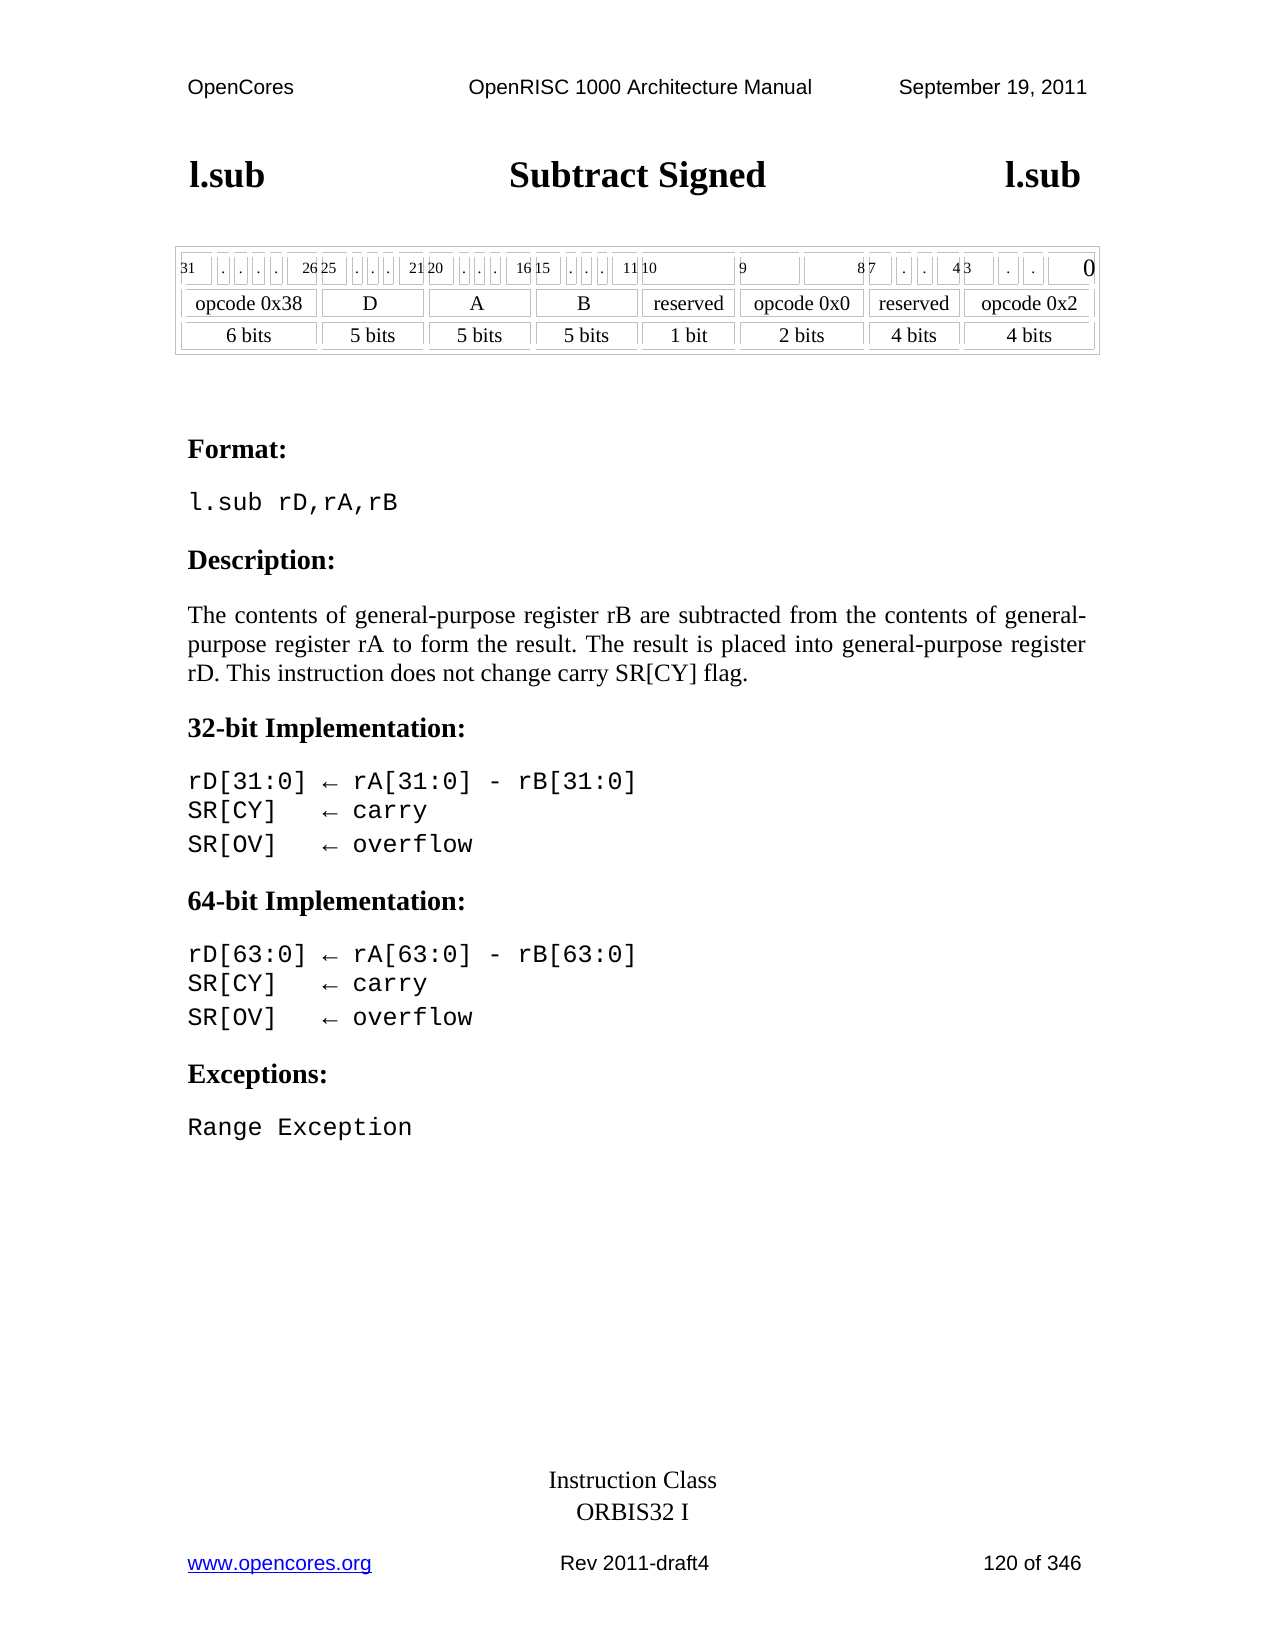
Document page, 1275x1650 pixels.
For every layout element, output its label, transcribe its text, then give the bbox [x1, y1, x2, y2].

text Description: [187, 543, 1087, 575]
text rD[63:0] ← rA[63:0] - rB[63:0] SR[CY] ← carry SR[OV] ← overflow [187, 942, 1087, 1032]
text 32-bit Implementation: [187, 712, 1087, 744]
text l.sub rD,rA,rB [187, 489, 1087, 518]
text Exceptions: [187, 1057, 1087, 1090]
text Format: [187, 432, 1087, 464]
text 64-bit Implementation: [187, 884, 1087, 917]
text rD[31:0] ← rA[31:0] - rB[31:0] SR[CY] ← carry SR[OV] ← overflow [187, 769, 1087, 859]
text Range Exception [187, 1115, 1087, 1143]
text The contents of general-purpose register rB are subtracted from the contents of general-purpose register rA to form the result. The result is placed into general-purpose register rD. This instruction does not change carry SR[CY] flag. [187, 600, 1087, 687]
